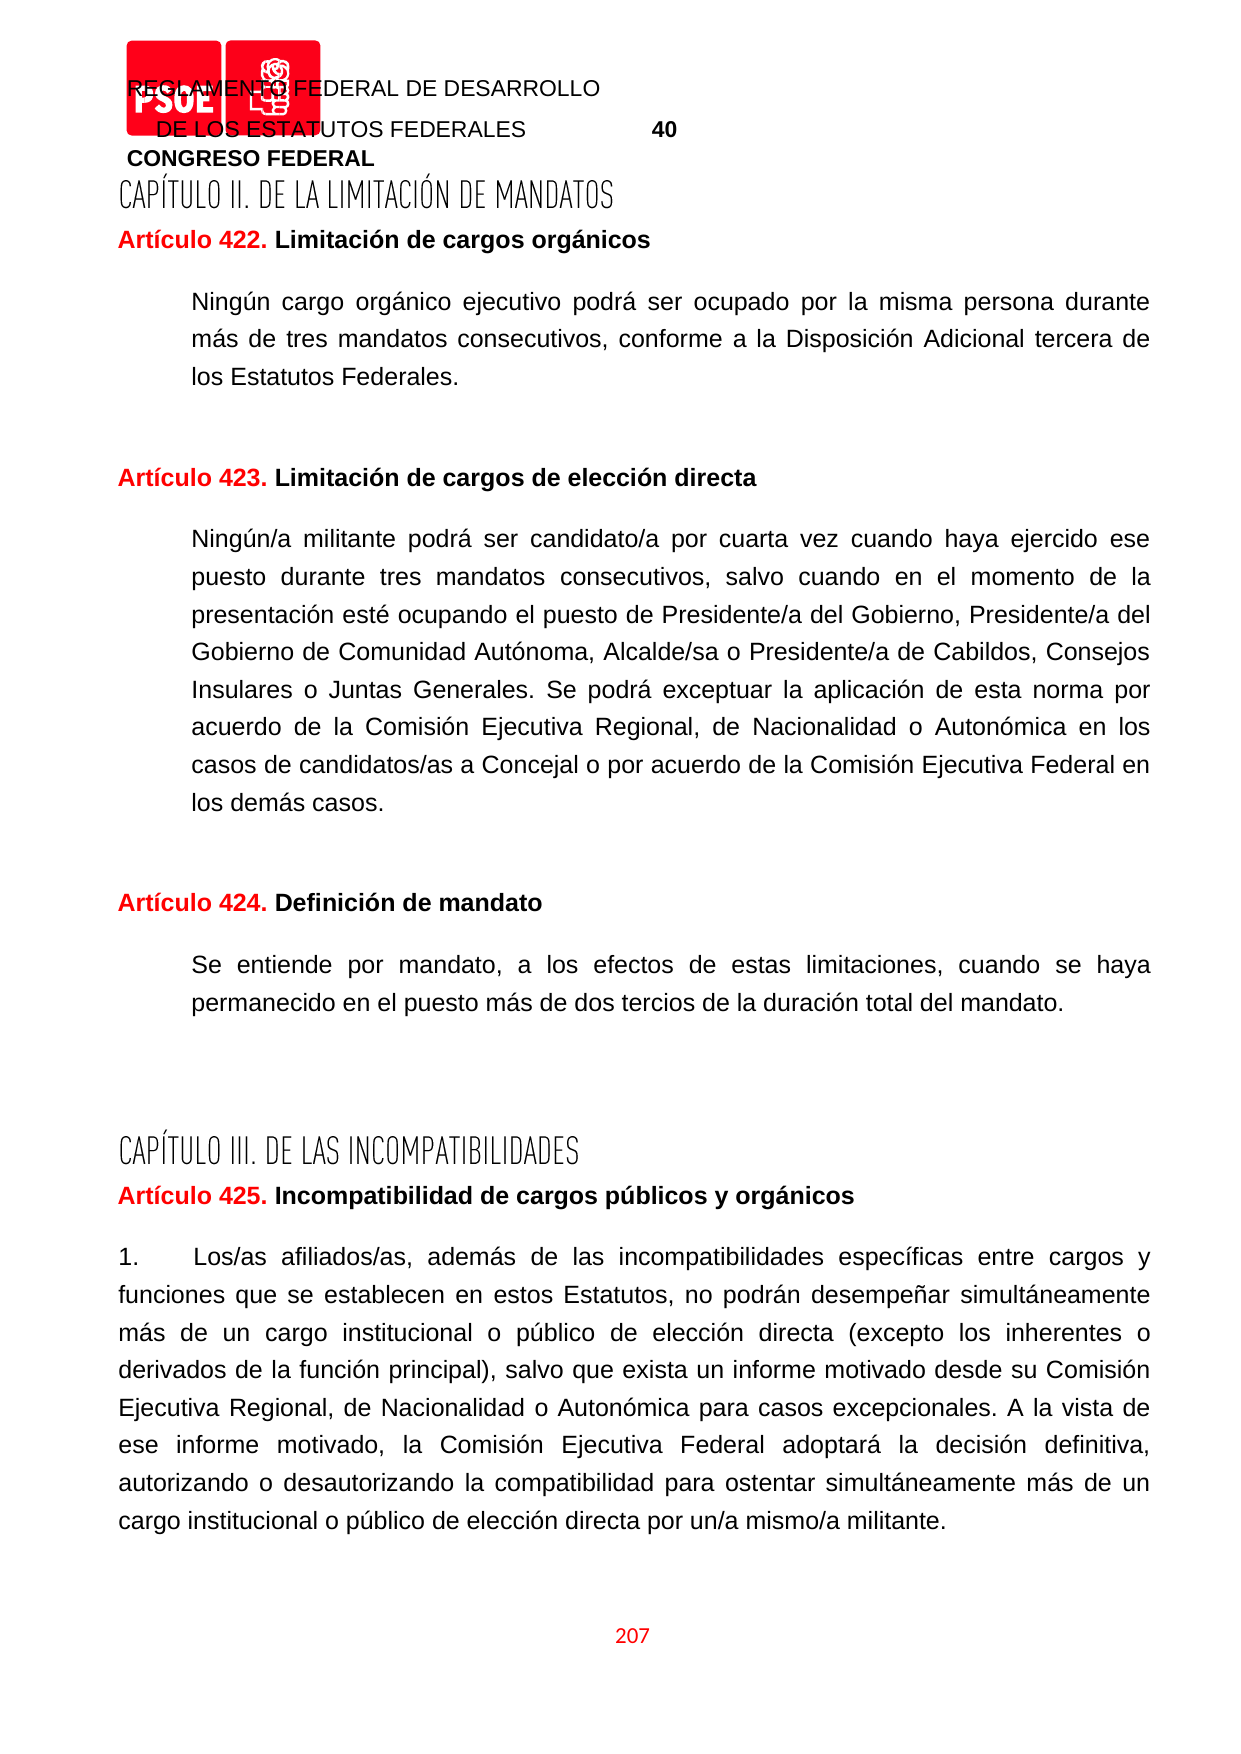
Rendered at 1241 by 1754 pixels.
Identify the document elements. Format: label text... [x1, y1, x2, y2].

text Artículo 423. Limitación de cargos de elección directa [117, 463, 1152, 491]
list Los/as afiliados/as, además de las incompatibilidades específicas entre cargos y funciones que se establecen en estos Estatutos, no podrán desempeñar simultáneamente más de un cargo institucional o público de elección directa (excepto los inherentes o derivados de la función principal), salvo que exista un informe motivado desde su Comisión Ejecutiva Regional, de Nacionalidad o Autonómica para casos excepcionales. A la vista de ese informe motivado, la Comisión Ejecutiva Federal adoptará la decisión definitiva, autorizando o desautorizando la compatibilidad para ostentar simultáneamente más de un cargo institucional o público de elección directa por un/a mismo/a militante. [118, 1242, 1152, 1534]
text Ningún cargo orgánico ejecutivo podrá ser ocupado por la misma persona durante más de tres mandatos consecutivos, conforme a la Disposición Adicional tercera de los Estatutos Federales. [191, 287, 1152, 391]
text Artículo 422. Limitación de cargos orgánicos [117, 225, 1152, 254]
text Artículo 424. Definición de mandato [117, 888, 1152, 917]
text Ningún/a militante podrá ser candidato/a por cuarta vez cuando haya ejercido ese puesto durante tres mandatos consecutivos, salvo cuando en el momento de la presentación esté ocupando el puesto de Presidente/a del Gobierno, Presidente/a del Gobierno de Comunidad Autónoma, Alcalde/sa o Presidente/a de Cabildos, Consejos Insulares o Juntas Generales. Se podrá exceptuar la aplicación de esta norma por acuerdo de la Comisión Ejecutiva Regional, de Nacionalidad o Autonómica en los casos de candidatos/as a Concejal o por acuerdo de la Comisión Ejecutiva Federal en los demás casos. [191, 524, 1152, 816]
text Se entiende por mandato, a los efectos de estas limitaciones, cuando se haya permanecido en el puesto más de dos tercios de la duración total del mandato. [191, 950, 1152, 1016]
text Artículo 425. Incompatibilidad de cargos públicos y orgánicos [117, 1181, 1152, 1209]
